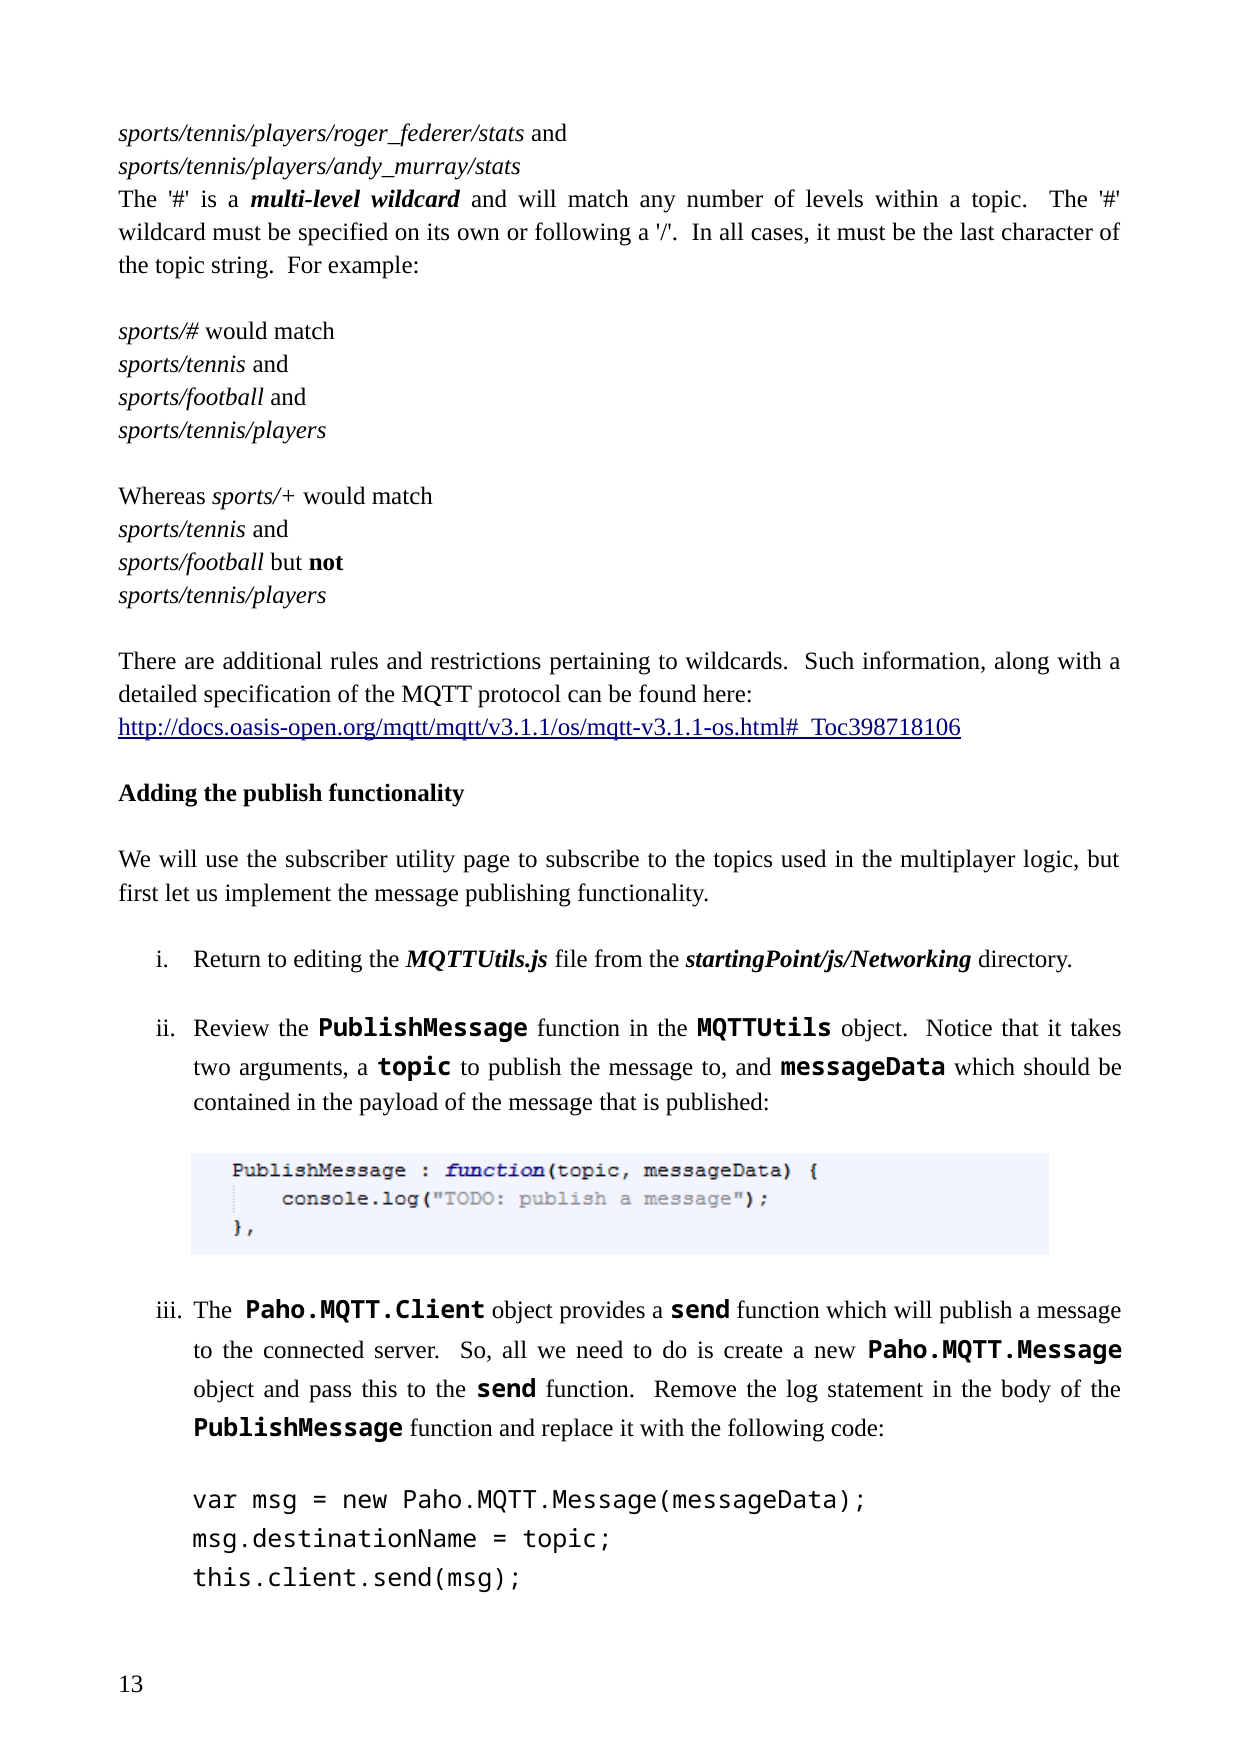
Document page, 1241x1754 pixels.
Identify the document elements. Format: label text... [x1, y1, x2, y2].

text this.client.send(msg); [118, 1560, 1122, 1594]
text sports/football but not [118, 547, 1122, 576]
text Whereas sports/+ would match [118, 481, 1122, 510]
list The Paho.MQTT.Client object provides a send function which will publish a message to the connected server. So, all we need to do is create a new Paho.MQTT.Message object and pass this to the send function. Remove the log statement in the body of the PublishMessage function and replace it with the following code: [156, 1292, 1122, 1444]
text sports/tennis/players/roger_federer/stats and [118, 118, 1122, 147]
text http://docs.oasis-open.org/mqtt/mqtt/v3.1.1/os/mqtt-v3.1.1-os.html#_Toc398718106 [118, 712, 1122, 741]
text sports/tennis and [118, 514, 1122, 543]
text sports/tennis/players [118, 580, 1122, 609]
text The '#' is a multi-level wildcard and will match any number of levels within a topic. The '#' wildcard must be specified on its own or following a '/'. In all cases, it must be the last character of the topic string. For example: [118, 184, 1122, 279]
text sports/tennis/players/andy_murray/stats [118, 151, 1122, 180]
text var msg = new Paho.MQTT.Message(messageData); [118, 1482, 1122, 1516]
text sports/# would match [118, 316, 1122, 345]
list Review the PublishMessage function in the MQTTUtils object. Notice that it takes two arguments, a topic to publish the message to, and messageData which should be contained in the payload of the message that is published: [156, 1010, 1122, 1116]
picture [191, 1153, 1049, 1255]
text sports/football and [118, 382, 1122, 411]
text msg.destinationName = topic; [118, 1521, 1122, 1555]
list Return to editing the MQTTUtils.js file from the startingPoint/js/Networking directory. [156, 944, 1122, 972]
text sports/tennis/players [118, 415, 1122, 444]
text There are additional rules and restrictions pertaining to wildcards. Such information, along with a detailed specification of the MQTT protocol can be found here: [118, 646, 1122, 708]
text sports/tennis and [118, 349, 1122, 378]
text Adding the publish functionality [118, 778, 1122, 807]
text We will use the subscriber utility page to subscribe to the topics used in the multiplayer logic, but first let us implement the message publishing functionality. [118, 844, 1122, 906]
